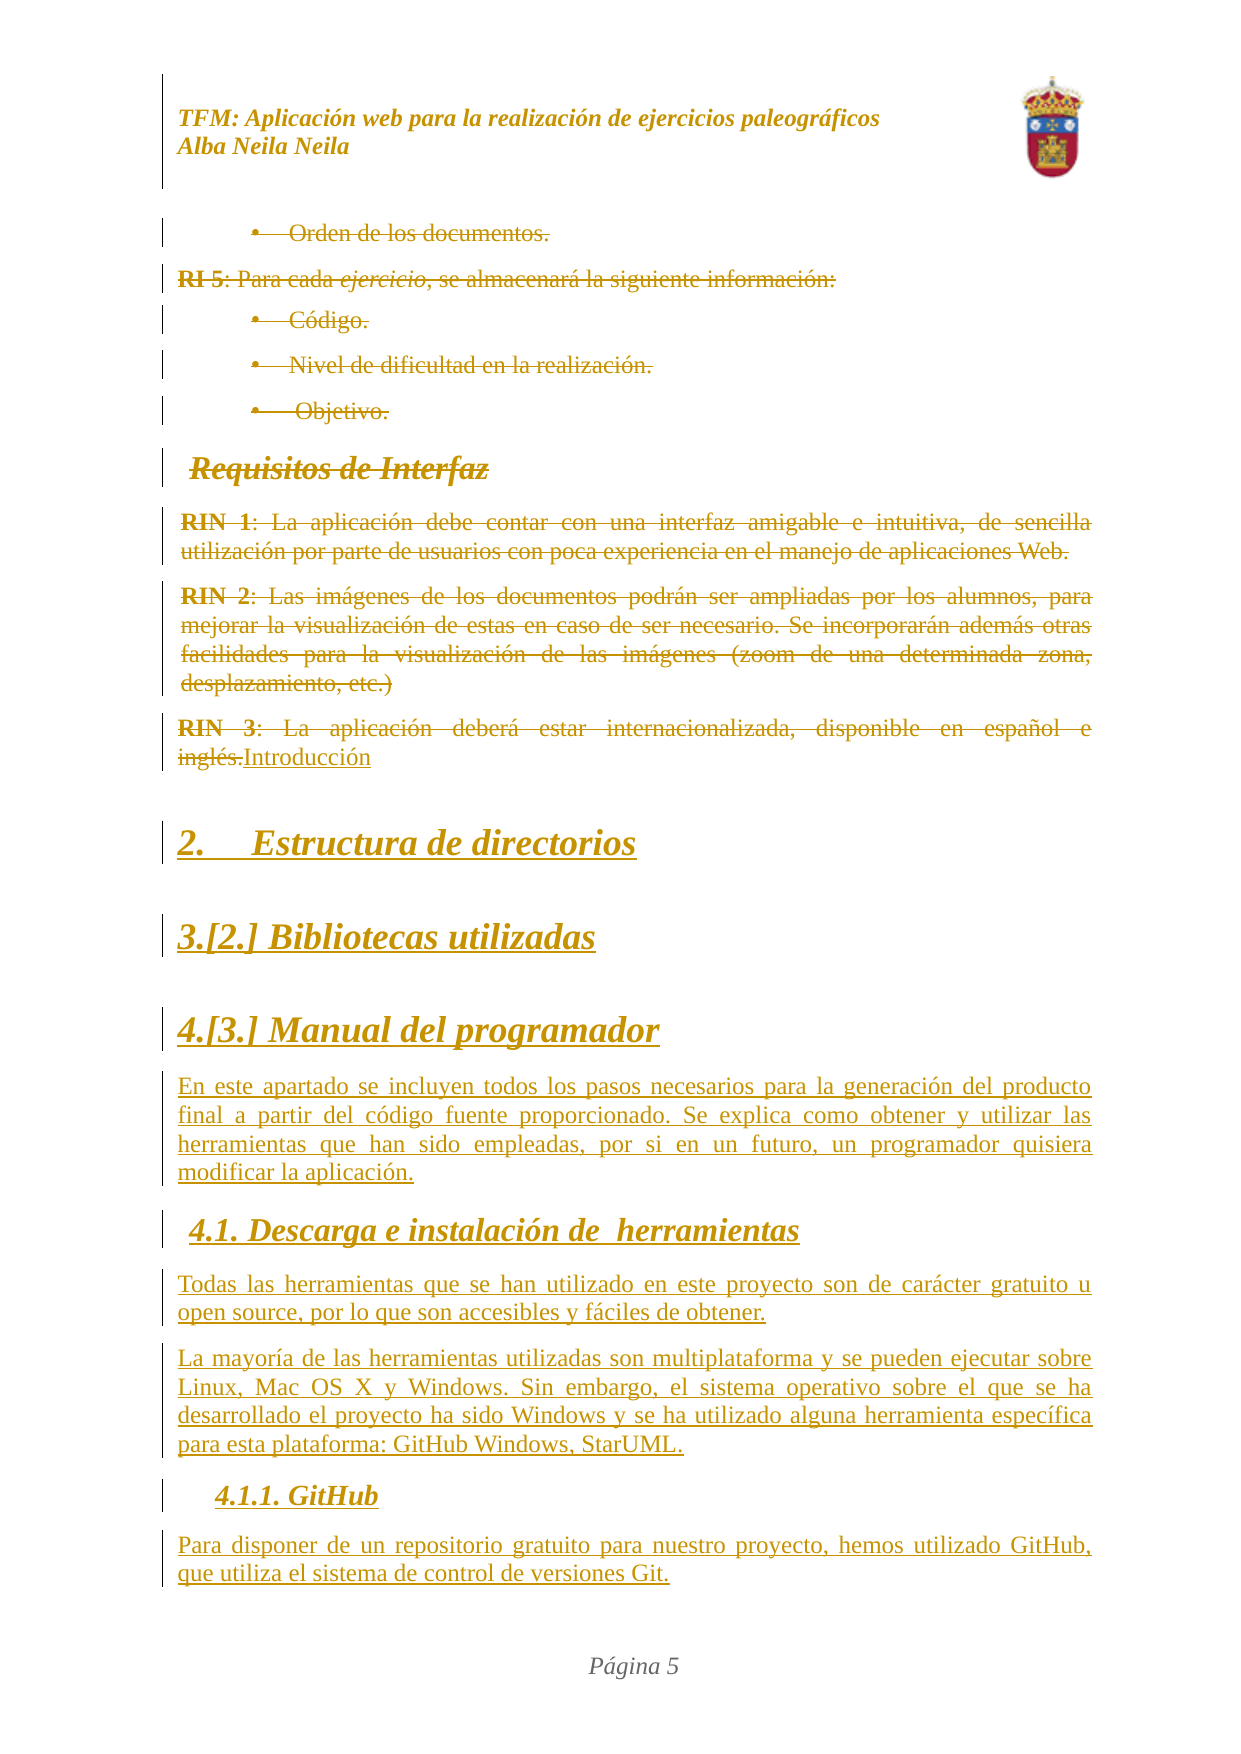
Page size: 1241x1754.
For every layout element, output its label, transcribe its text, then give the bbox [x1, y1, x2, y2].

text Para disponer de un repositorio gratuito para nuestro proyecto, hemos utilizado GitHub, [177, 1530, 1092, 1555]
text Linux, Mac OS X y Windows. Sin embargo, el sistema operativo sobre el que se ha [177, 1369, 1092, 1397]
text La mayoría de las herramientas utilizadas son multiplataforma y se pueden ejecutar sobre [177, 1343, 1092, 1368]
text En este apartado se incluyen todos los pasos necesarios para la generación del producto [177, 1071, 1092, 1096]
text para esta plataforma: GitHub Windows, StarUML. [177, 1426, 1092, 1458]
subtitle Estructura de directorios [177, 821, 1092, 864]
text open source, por lo que son accesibles y fáciles de obtener. [177, 1295, 1092, 1326]
text modificar la aplicación. [177, 1155, 1092, 1186]
text Todas las herramientas que se han utilizado en este proyecto son de carácter gratuito u [177, 1269, 1092, 1294]
subtitle Bibliotecas utilizadas [177, 914, 1092, 957]
picture [1015, 76, 1093, 186]
text desarrollado el proyecto ha sido Windows y se ha utilizado alguna herramienta específica [177, 1398, 1092, 1425]
subtitle 4.1.1. GitHub [215, 1478, 1092, 1512]
subtitle 4.1. Descarga e instalación de herramientas [189, 1210, 1092, 1248]
text herramientas que han sido empleadas, por si en un futuro, un programador quisiera [177, 1126, 1092, 1154]
subtitle Manual del programador [177, 1007, 1092, 1051]
text que utiliza el sistema de control de versiones Git. [177, 1556, 1092, 1587]
text final a partir del código fuente proporcionado. Se explica como obtener y utilizar las [177, 1097, 1092, 1125]
